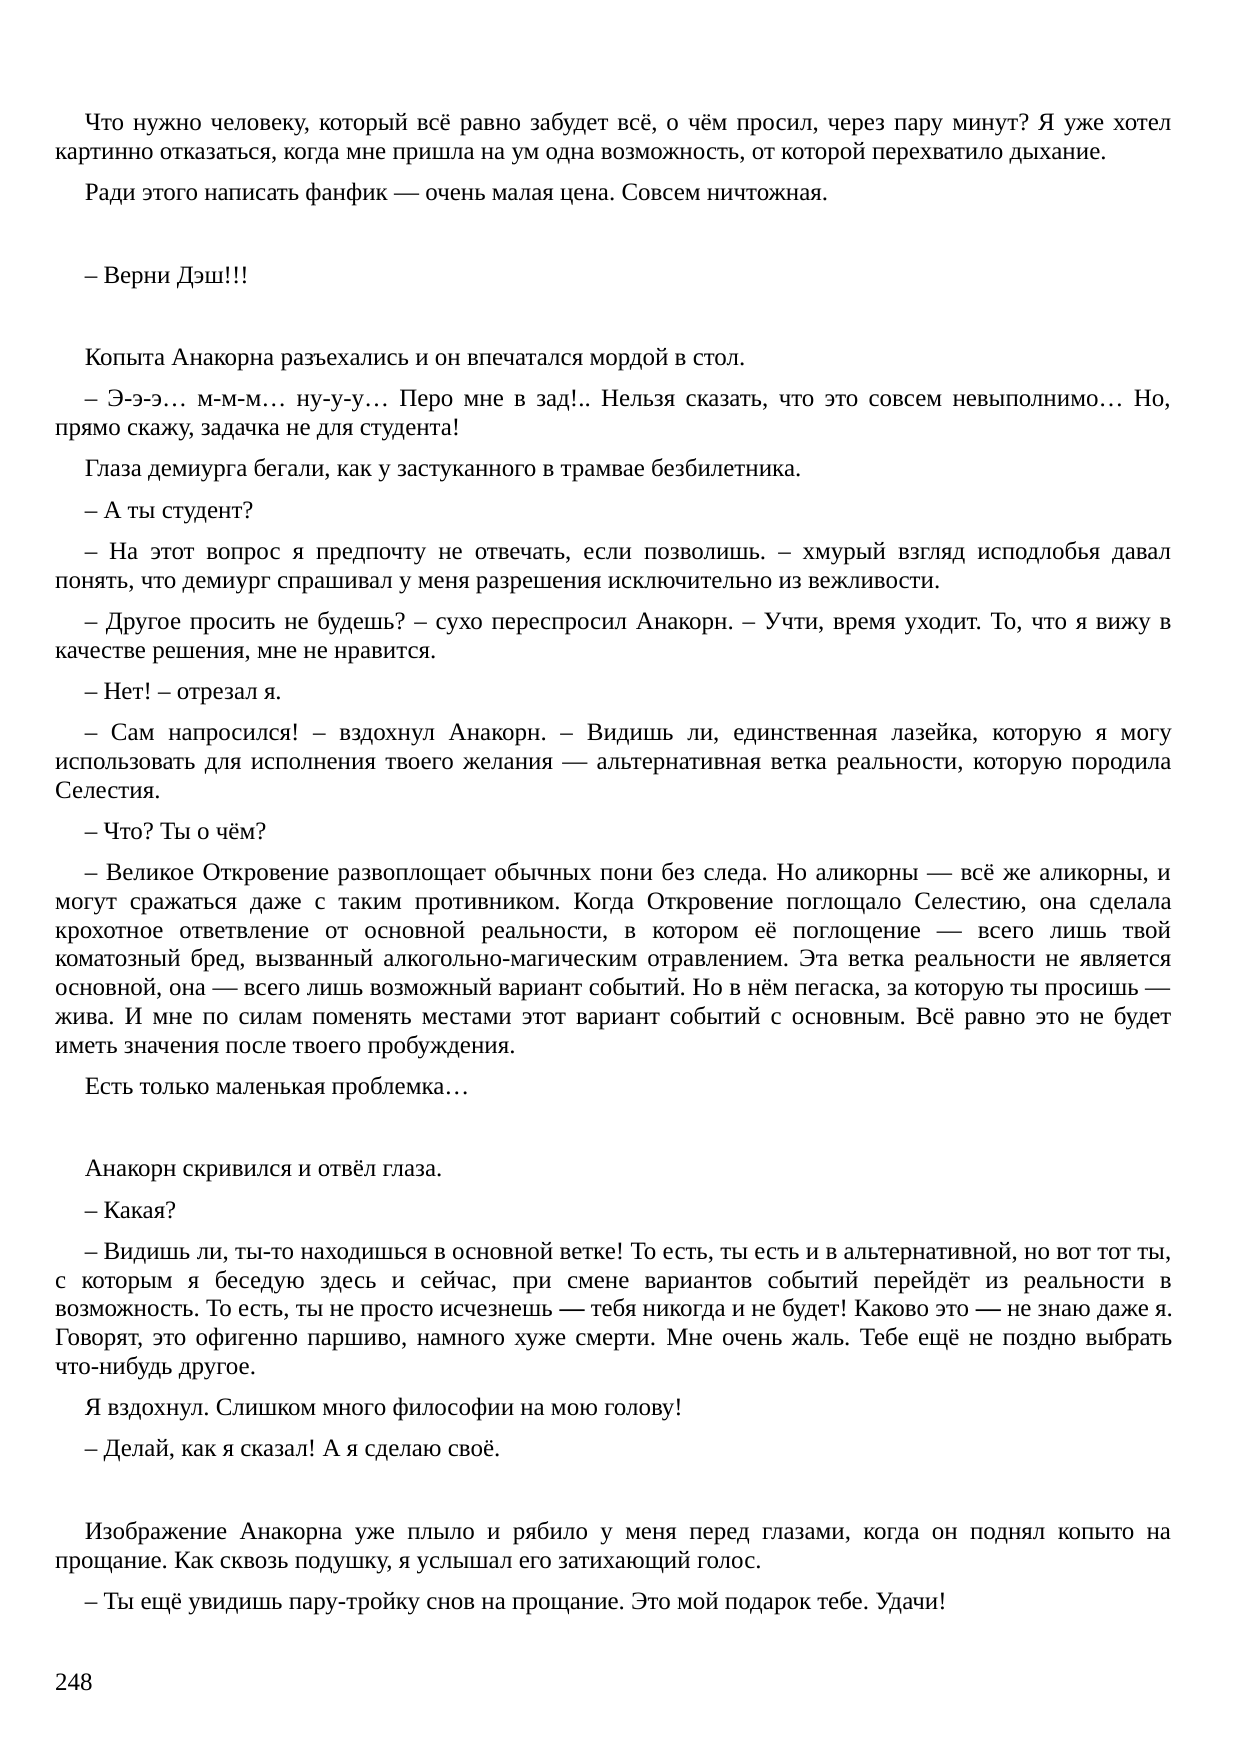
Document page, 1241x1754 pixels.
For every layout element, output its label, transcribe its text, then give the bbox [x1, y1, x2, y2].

text – Великое Откровение развоплощает обычных пони без следа. Но аликорны — всё же аликорны, и могут сражаться даже с таким противником. Когда Откровение поглощало Селестию, она сделала крохотное ответвление от основной реальности, в котором её поглощение — всего лишь твой коматозный бред, вызванный алкогольно-магическим отравлением. Эта ветка реальности не является основной, она — всего лишь возможный вариант событий. Но в нём пегаска, за которую ты просишь — жива. И мне по силам поменять местами этот вариант событий с основным. Всё равно это не будет иметь значения после твоего пробуждения. [55, 857, 1173, 1058]
text Изображение Анакорна уже плыло и рябило у меня перед глазами, когда он поднял копыто на прощание. Как сквозь подушку, я услышал его затихающий голос. [55, 1516, 1173, 1573]
text Я вздохнул. Слишком много философии на мою голову! [55, 1392, 1173, 1421]
text Что нужно человеку, который всё равно забудет всё, о чём просил, через пару минут? Я уже хотел картинно отказаться, когда мне пришла на ум одна возможность, от которой перехватило дыхание. [55, 107, 1173, 165]
text – Какая? [55, 1195, 1173, 1223]
text – На этот вопрос я предпочту не отвечать, если позволишь. – хмурый взгляд исподлобья давал понять, что демиург спрашивал у меня разрешения исключительно из вежливости. [55, 536, 1173, 593]
text – Ты ещё увидишь пару-тройку снов на прощание. Это мой подарок тебе. Удачи! [55, 1586, 1173, 1615]
text – Что? Ты о чём? [55, 816, 1173, 845]
text – Нет! – отрезал я. [55, 676, 1173, 705]
text – Делай, как я сказал! А я сделаю своё. [55, 1433, 1173, 1462]
text – Верни Дэш!!! [55, 260, 1173, 288]
text – Видишь ли, ты-то находишься в основной ветке! То есть, ты есть и в альтернативной, но вот тот ты, с которым я беседую здесь и сейчас, при смене вариантов событий перейдёт из реальности в возможность. То есть, ты не просто исчезнешь — тебя никогда и не будет! Каково это — не знаю даже я. Говорят, это офигенно паршиво, намного хуже смерти. Мне очень жаль. Тебе ещё не поздно выбрать что-нибудь другое. [55, 1236, 1173, 1380]
text Анакорн скривился и отвёл глаза. [55, 1153, 1173, 1182]
text Ради этого написать фанфик — очень малая цена. Совсем ничтожная. [55, 177, 1173, 206]
text Есть только маленькая проблемка… [55, 1071, 1173, 1100]
text Копыта Анакорна разъехались и он впечатался мордой в стол. [55, 342, 1173, 371]
text – Другое просить не будешь? – сухо переспросил Анакорн. – Учти, время уходит. То, что я вижу в качестве решения, мне не нравится. [55, 606, 1173, 663]
text – Сам напросился! – вздохнул Анакорн. – Видишь ли, единственная лазейка, которую я могу использовать для исполнения твоего желания — альтернативная ветка реальности, которую породила Селестия. [55, 717, 1173, 803]
text – Э-э-э… м-м-м… ну-у-у… Перо мне в зад!.. Нельзя сказать, что это совсем невыполнимо… Но, прямо скажу, задачка не для студента! [55, 383, 1173, 441]
text – А ты студент? [55, 495, 1173, 523]
text Глаза демиурга бегали, как у застуканного в трамвае безбилетника. [55, 453, 1173, 482]
